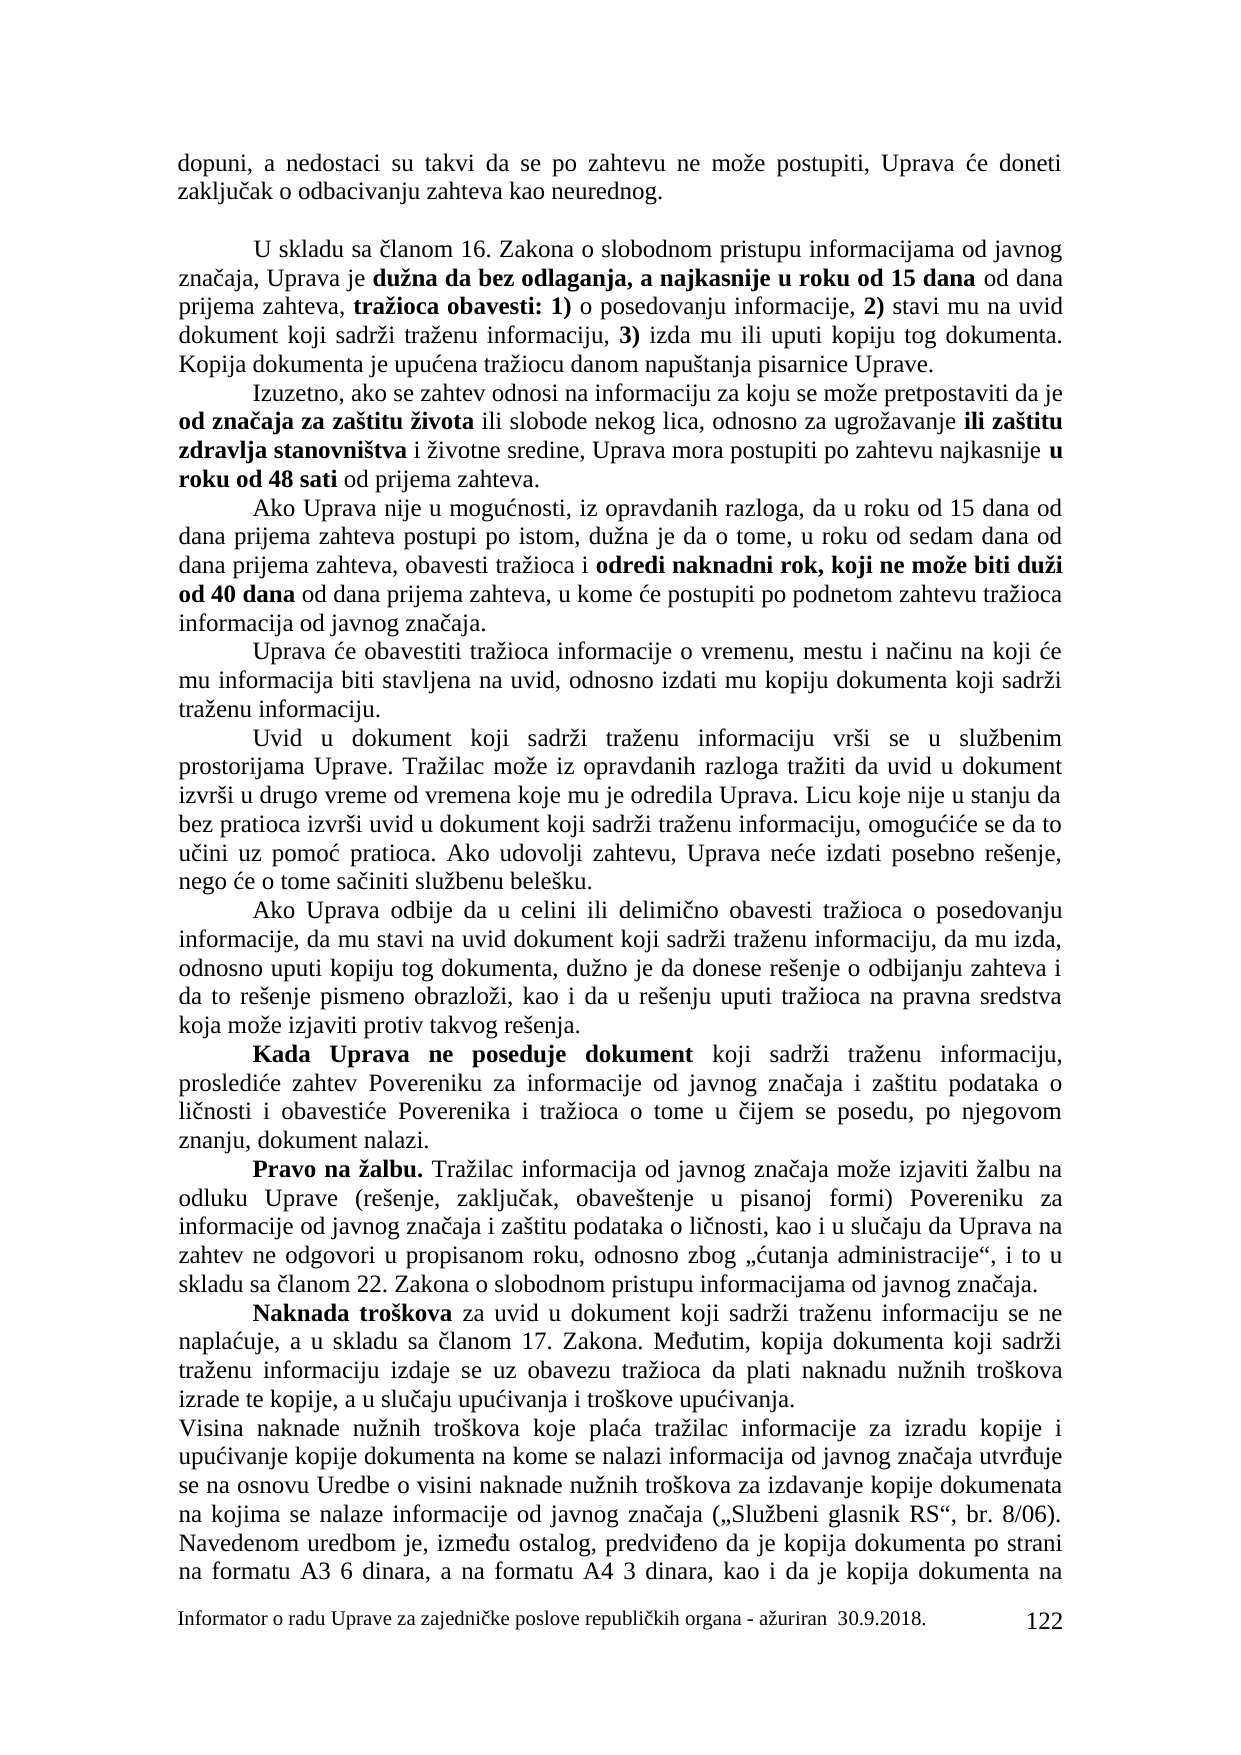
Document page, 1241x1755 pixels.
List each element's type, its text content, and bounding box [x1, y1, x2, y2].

text Izuzetno, ako se zahtev odnosi na informaciju za koju se može pretpostaviti da je od značaja za zaštitu života ili slobode nekog lica, odnosno za ugrožavanje ili zaštitu zdravlјa stanovništva i životne sredine, Uprava mora postupiti po zahtevu najkasnije u roku od 48 sati od prijema zahteva. [178, 378, 1063, 493]
text Uprava će obavestiti tražioca informacije o vremenu, mestu i načinu na koji će mu informacija biti stavlјena na uvid, odnosno izdati mu kopiju dokumenta koji sadrži traženu informaciju. [178, 636, 1063, 723]
text Naknada troškova za uvid u dokument koji sadrži traženu informaciju se ne naplaćuje, a u skladu sa članom 17. Zakona. Međutim, kopija dokumenta koji sadrži traženu informaciju izdaje se uz obavezu tražioca da plati naknadu nužnih troškova izrade te kopije, a u slučaju upućivanja i troškove upućivanja. [178, 1298, 1063, 1413]
text Pravo na žalbu. Tražilac informacija od javnog značaja može izjaviti žalbu na odluku Uprave (rešenje, zaklјučak, obaveštenje u pisanoj formi) Povereniku za informacije od javnog značaja i zaštitu podataka o ličnosti, kao i u slučaju da Uprava na zahtev ne odgovori u propisanom roku, odnosno zbog „ćutanja administracije“, i to u skladu sa članom 22. Zakona o slobodnom pristupu informacijama od javnog značaja. [178, 1154, 1063, 1298]
text Ako Uprava odbije da u celini ili delimično obavesti tražioca o posedovanju informacije, da mu stavi na uvid dokument koji sadrži traženu informaciju, da mu izda, odnosno uputi kopiju tog dokumenta, dužno je da donese rešenje o odbijanju zahteva i da to rešenje pismeno obrazloži, kao i da u rešenju uputi tražioca na pravna sredstva koja može izjaviti protiv takvog rešenja. [178, 895, 1063, 1039]
text Visina naknade nužnih troškova koje plaća tražilac informacije za izradu kopije i upućivanje kopije dokumenta na kome se nalazi informacija od javnog značaja utvrđuje se na osnovu Uredbe o visini naknade nužnih troškova za izdavanje kopije dokumenata na kojima se nalaze informacije od javnog značaja („Službeni glasnik RS“, br. 8/06). Navedenom uredbom je, između ostalog, predviđeno da je kopija dokumenta po strani na formatu A3 6 dinara, a na formatu A4 3 dinara, kao i da je kopija dokumenta na [178, 1413, 1063, 1585]
text Ako Uprava nije u mogućnosti, iz opravdanih razloga, da u roku od 15 dana od dana prijema zahteva postupi po istom, dužna je da o tome, u roku od sedam dana od dana prijema zahteva, obavesti tražioca i odredi naknadni rok, koji ne može biti duži od 40 dana od dana prijema zahteva, u kome će postupiti po podnetom zahtevu tražioca informacija od javnog značaja. [178, 493, 1063, 636]
text Kada Uprava ne poseduje dokument koji sadrži traženu informaciju, proslediće zahtev Povereniku za informacije od javnog značaja i zaštitu podataka o ličnosti i obavestiće Poverenika i tražioca o tome u čijem se posedu, po njegovom znanju, dokument nalazi. [178, 1039, 1063, 1154]
text dopuni, a nedostaci su takvi da se po zahtevu ne može postupiti, Uprava će doneti zaklјučak o odbacivanju zahteva kao neurednog. [177, 148, 1063, 205]
text U skladu sa članom 16. Zakona o slobodnom pristupu informacijama od javnog značaja, Uprava je dužna da bez odlaganja, a najkasnije u roku od 15 dana od dana prijema zahteva, tražioca obavesti: 1) o posedovanju informacije, 2) stavi mu na uvid dokument koji sadrži traženu informaciju, 3) izda mu ili uputi kopiju tog dokumenta. Kopija dokumenta je upućena tražiocu danom napuštanja pisarnice Uprave. [178, 234, 1063, 378]
text Uvid u dokument koji sadrži traženu informaciju vrši se u službenim prostorijama Uprave. Tražilac može iz opravdanih razloga tražiti da uvid u dokument izvrši u drugo vreme od vremena koje mu je odredila Uprava. Licu koje nije u stanju da bez pratioca izvrši uvid u dokument koji sadrži traženu informaciju, omogućiće se da to učini uz pomoć pratioca. Ako udovolјi zahtevu, Uprava neće izdati posebno rešenje, nego će o tome sačiniti službenu belešku. [178, 723, 1063, 895]
